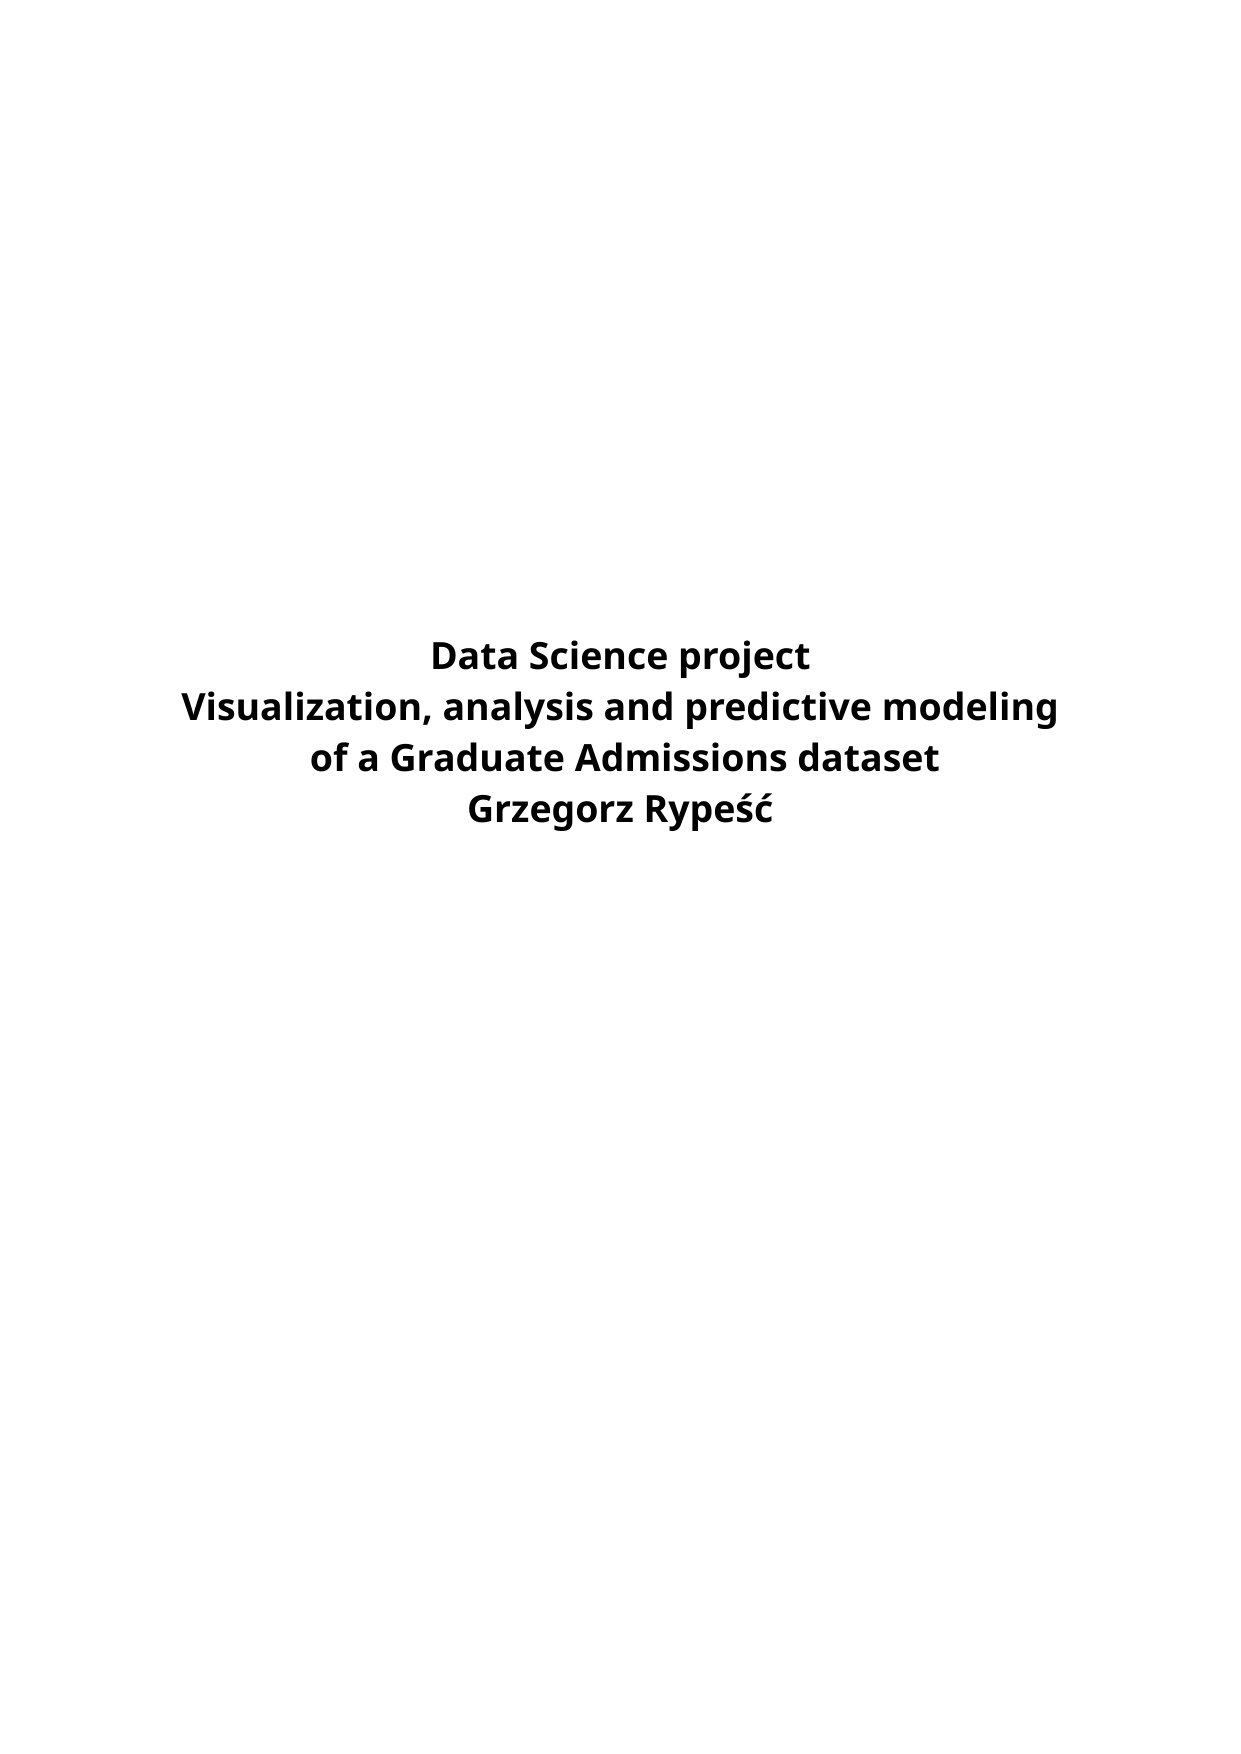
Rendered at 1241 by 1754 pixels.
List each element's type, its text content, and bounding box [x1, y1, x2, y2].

text Grzegorz Rypeść [118, 782, 1122, 833]
text of a Graduate Admissions dataset [118, 731, 1122, 782]
text Data Science project [118, 629, 1122, 680]
text Visualization, analysis and predictive modeling [118, 680, 1122, 731]
